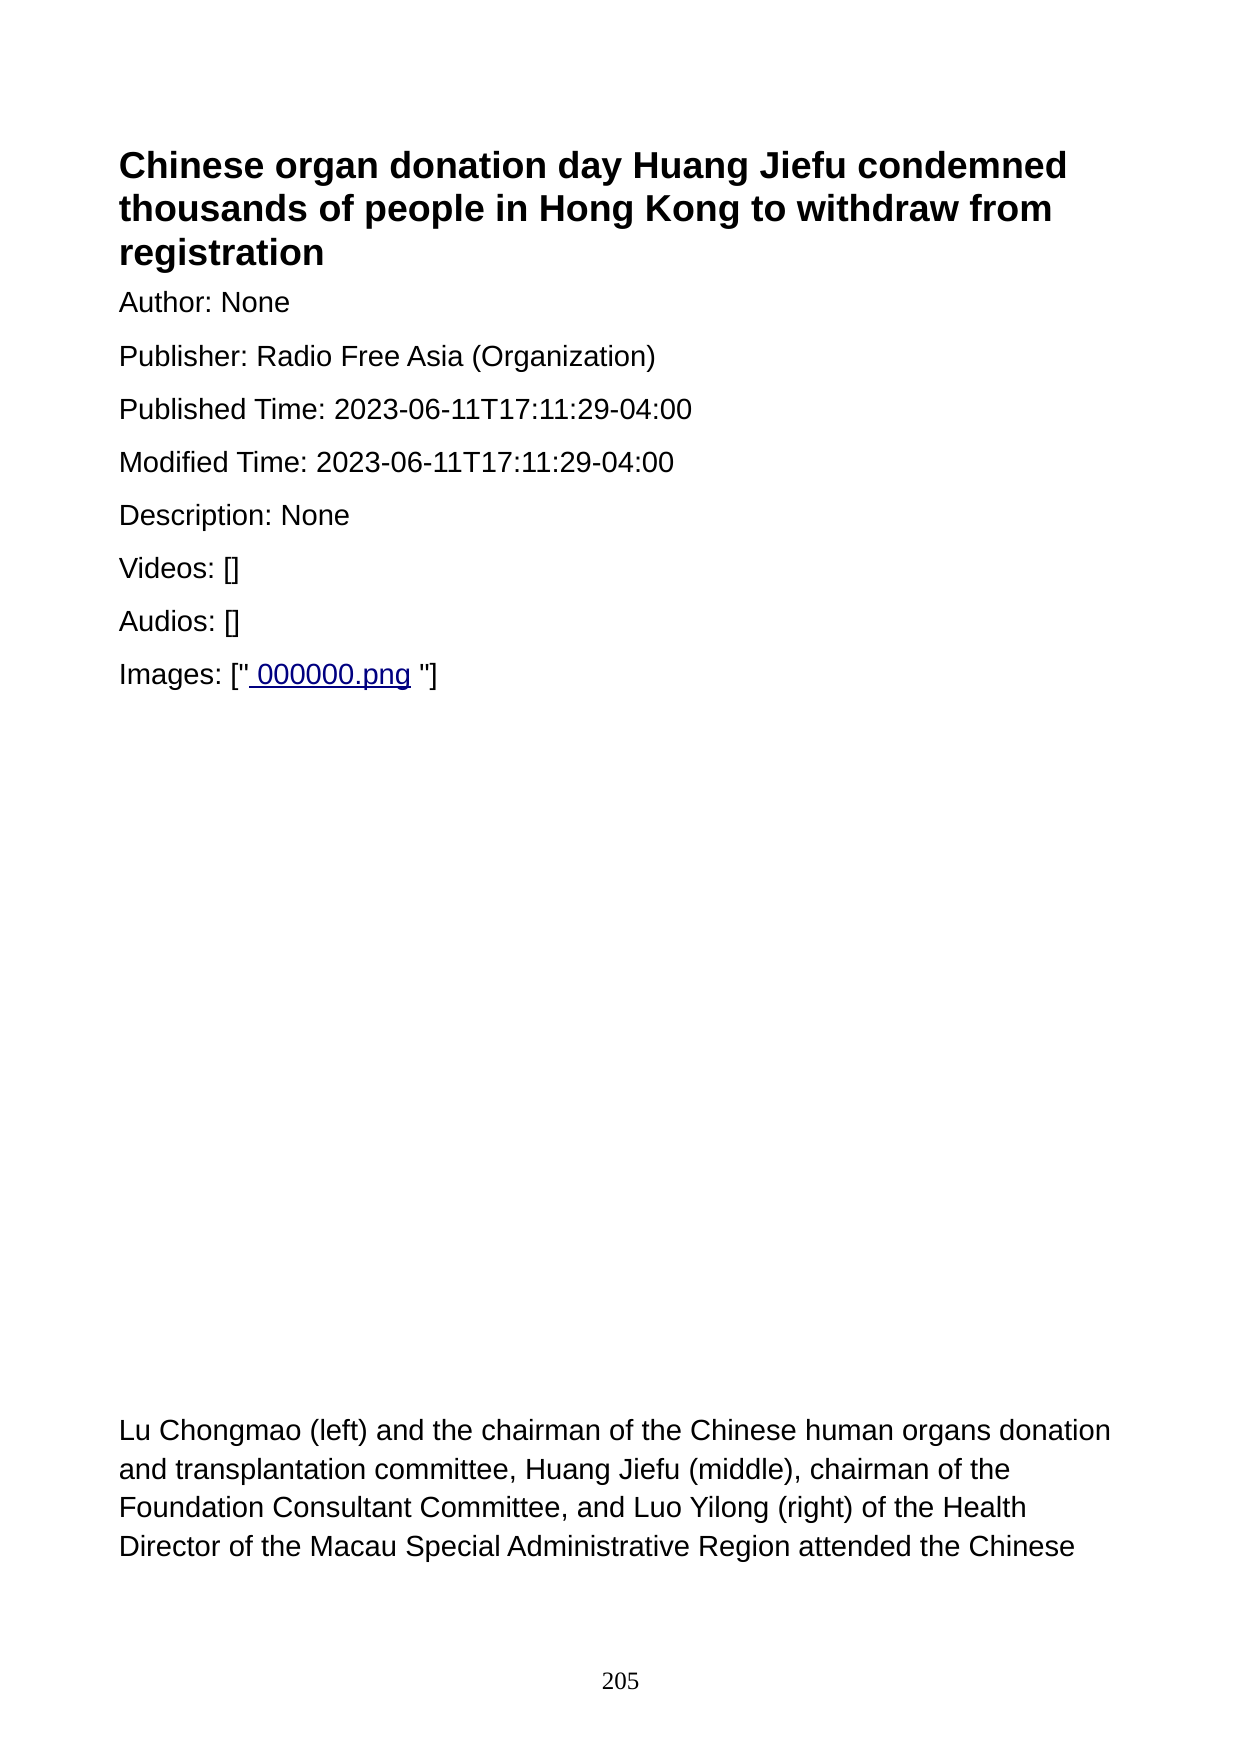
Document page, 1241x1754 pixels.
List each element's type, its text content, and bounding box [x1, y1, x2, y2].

text Author: None [118, 285, 1122, 319]
subtitle Chinese organ donation day Huang Jiefu condemned thousands of people in Hong Kong to withdraw from registration [118, 143, 1122, 273]
text Lu Chongmao (left) and the chairman of the Chinese human organs donation and transplantation committee, Huang Jiefu (middle), chairman of the Foundation Consultant Committee, and Luo Yilong (right) of the Health Director of the Macau Special Administrative Region attended the Chinese [118, 710, 1122, 1563]
text Modified Time: 2023-06-11T17:11:29-04:00 [118, 445, 1122, 478]
text Description: None [118, 498, 1122, 531]
text Images: [" 000000.png "] [118, 657, 1122, 691]
text Audios: [] [118, 604, 1122, 638]
text Publisher: Radio Free Asia (Organization) [118, 338, 1122, 372]
text Videos: [] [118, 551, 1122, 584]
text Published Time: 2023-06-11T17:11:29-04:00 [118, 392, 1122, 425]
